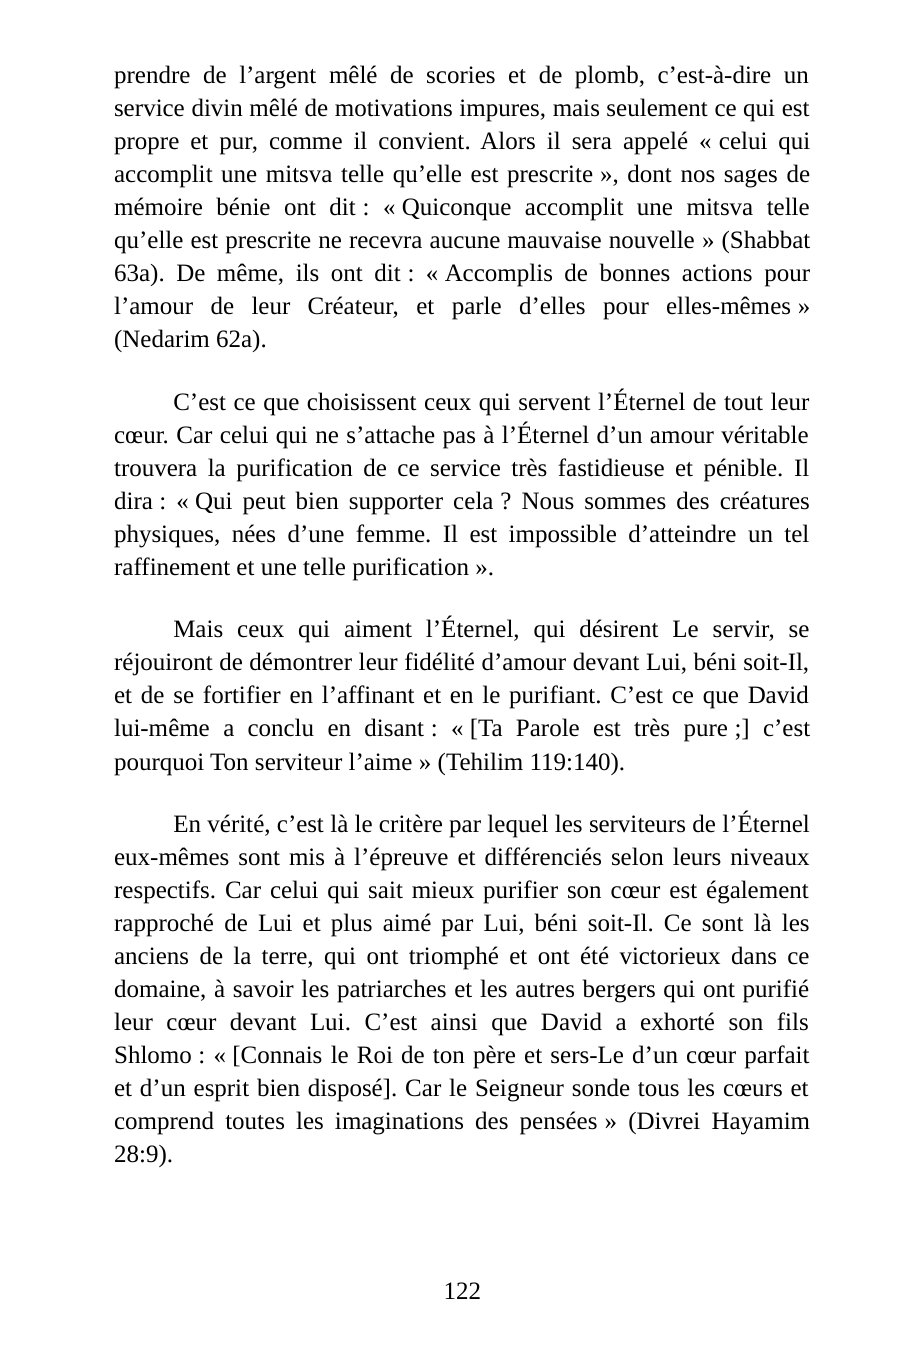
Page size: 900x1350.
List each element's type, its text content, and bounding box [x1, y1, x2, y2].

text En vérité, c’est là le critère par lequel les serviteurs de l’Éternel eux-mêmes sont mis à l’épreuve et différenciés selon leurs niveaux respectifs. Car celui qui sait mieux purifier son cœur est également rapproché de Lui et plus aimé par Lui, béni soit-Il. Ce sont là les anciens de la terre, qui ont triomphé et ont été victorieux dans ce domaine, à savoir les patriarches et les autres bergers qui ont purifié leur cœur devant Lui. C’est ainsi que David a exhorté son fils Shlomo : « [Connais le Roi de ton père et sers-Le d’un cœur parfait et d’un esprit bien disposé]. Car le Seigneur sonde tous les cœurs et comprend toutes les imaginations des pensées » (Divrei Hayamim 28:9). [114, 809, 810, 1168]
text prendre de l’argent mêlé de scories et de plomb, c’est-à-dire un service divin mêlé de motivations impures, mais seulement ce qui est propre et pur, comme il convient. Alors il sera appelé « celui qui accomplit une mitsva telle qu’elle est prescrite », dont nos sages de mémoire bénie ont dit : « Quiconque accomplit une mitsva telle qu’elle est prescrite ne recevra aucune mauvaise nouvelle » (Shabbat 63a). De même, ils ont dit : « Accomplis de bonnes actions pour l’amour de leur Créateur, et parle d’elles pour elles-mêmes » (Nedarim 62a). [114, 60, 810, 353]
text Mais ceux qui aiment l’Éternel, qui désirent Le servir, se réjouiront de démontrer leur fidélité d’amour devant Lui, béni soit-Il, et de se fortifier en l’affinant et en le purifiant. C’est ce que David lui-même a conclu en disant : « [Ta Parole est très pure ;] c’est pourquoi Ton serviteur l’aime » (Tehilim 119:140). [114, 614, 810, 775]
text C’est ce que choisissent ceux qui servent l’Éternel de tout leur cœur. Car celui qui ne s’attache pas à l’Éternel d’un amour véritable trouvera la purification de ce service très fastidieuse et pénible. Il dira : « Qui peut bien supporter cela ? Nous sommes des créatures physiques, nées d’une femme. Il est impossible d’atteindre un tel raffinement et une telle purification ». [114, 387, 810, 581]
